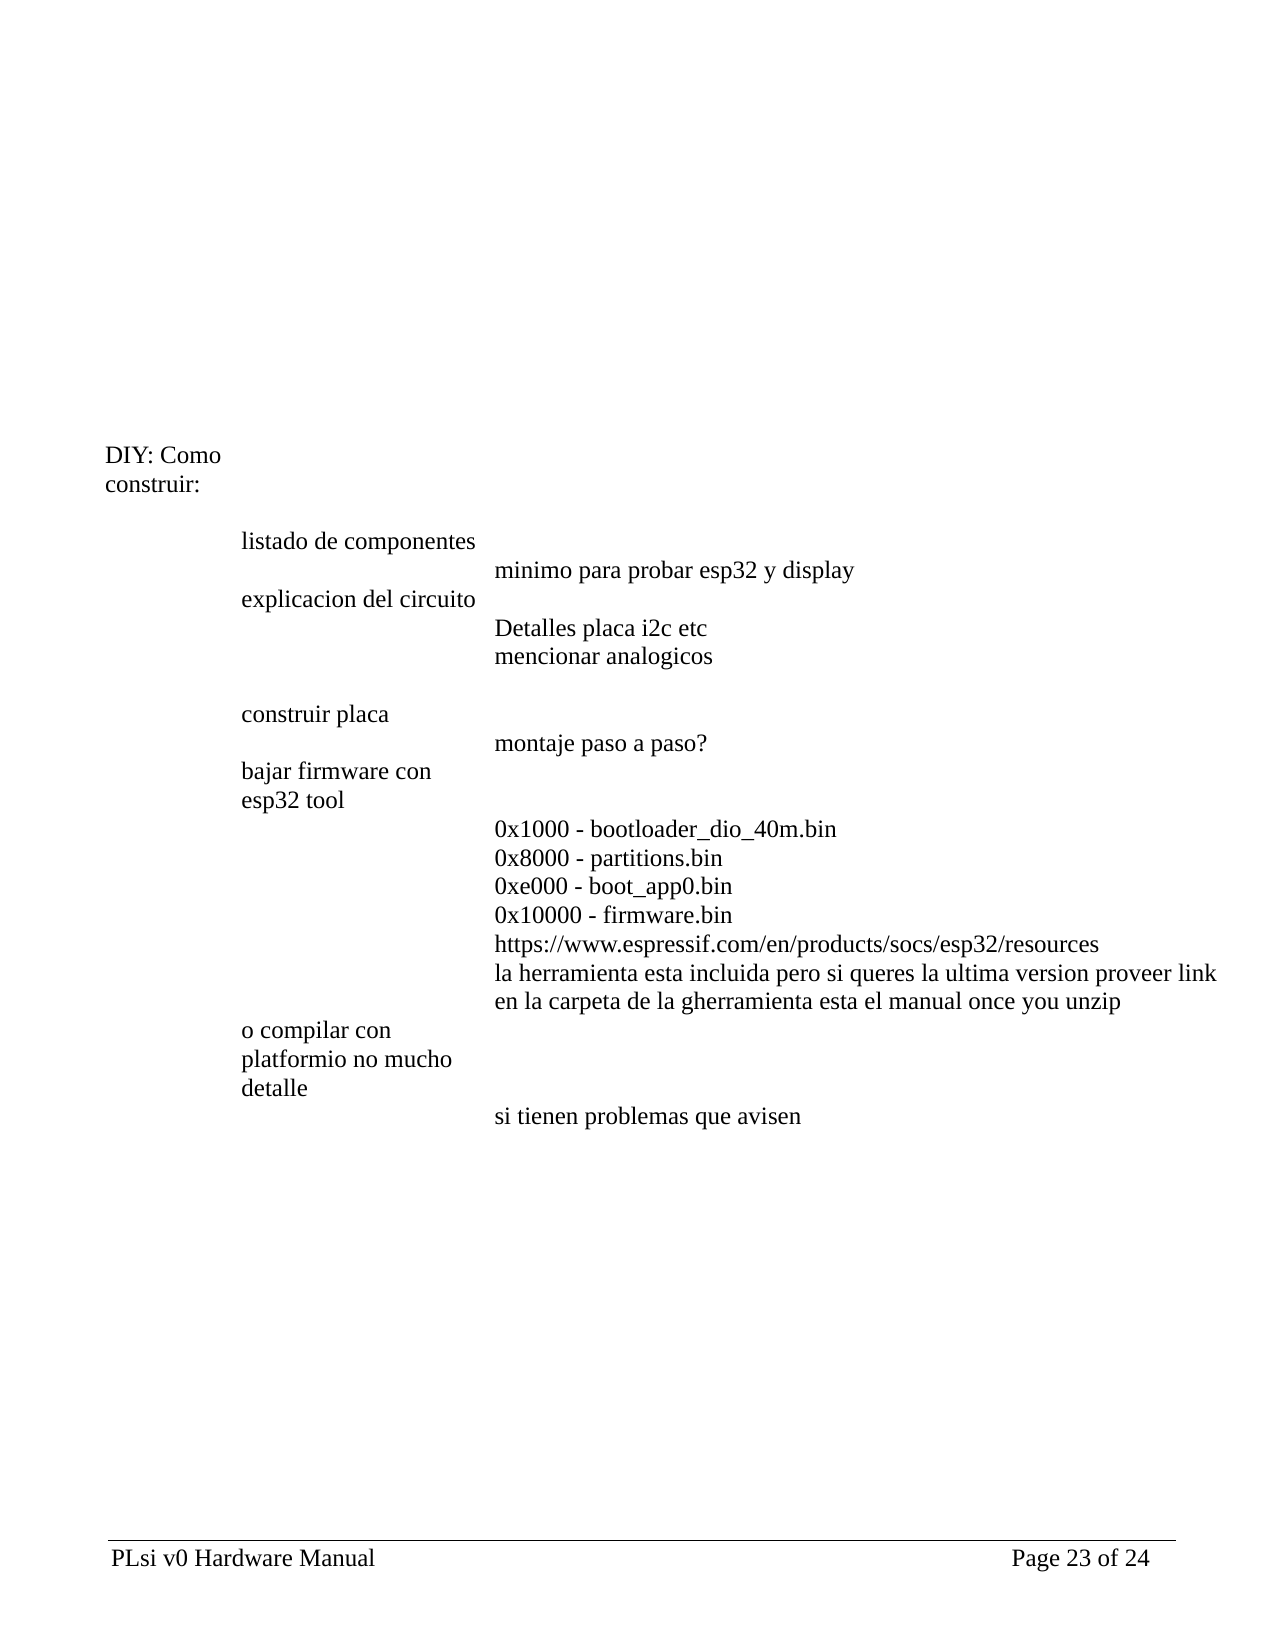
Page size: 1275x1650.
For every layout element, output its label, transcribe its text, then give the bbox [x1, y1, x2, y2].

table_cell 0x1000 - bootloader_dio_40m.bin [491, 814, 1275, 843]
table_cell [102, 1101, 238, 1130]
table_header [491, 440, 1275, 498]
table_cell en la carpeta de la gherramienta esta el manual once you unzip [491, 986, 1275, 1015]
table_cell [102, 728, 238, 756]
table_cell [238, 900, 491, 929]
table_header DIY: Como construir: [102, 440, 238, 498]
table_cell [102, 584, 238, 613]
table_cell 0x8000 - partitions.bin [491, 843, 1275, 871]
table_cell 0xe000 - boot_app0.bin [491, 871, 1275, 900]
table_cell [102, 986, 238, 1015]
table_cell https://www.espressif.com/en/products/socs/esp32/resources [491, 929, 1275, 958]
table_cell [491, 526, 1275, 555]
table_cell la herramienta esta incluida pero si queres la ultima version proveer link [491, 958, 1275, 986]
table_cell o compilar con platformio no mucho detalle [238, 1015, 491, 1101]
table_cell explicacion del circuito [238, 584, 491, 613]
table_cell si tienen problemas que avisen [491, 1101, 1275, 1130]
table_cell [238, 670, 491, 699]
table_cell [238, 1101, 491, 1130]
table_cell [238, 958, 491, 986]
table_cell [238, 814, 491, 843]
table_cell [102, 670, 238, 699]
table_cell [102, 498, 238, 526]
table_cell [491, 584, 1275, 613]
table_cell [102, 900, 238, 929]
table_cell [238, 986, 491, 1015]
table_cell [102, 1015, 238, 1101]
table_cell [491, 699, 1275, 728]
table_cell [238, 641, 491, 670]
table_cell construir placa [238, 699, 491, 728]
table_cell [102, 814, 238, 843]
table_cell [238, 929, 491, 958]
table_cell [102, 699, 238, 728]
table_cell mencionar analogicos [491, 641, 1275, 670]
table_cell [491, 498, 1275, 526]
table_cell [102, 843, 238, 871]
table_cell [491, 670, 1275, 699]
table_cell [102, 641, 238, 670]
table_cell [102, 958, 238, 986]
table_cell [238, 871, 491, 900]
table_cell [102, 613, 238, 641]
table_cell montaje paso a paso? [491, 728, 1275, 756]
table_cell [102, 871, 238, 900]
table_cell Detalles placa i2c etc [491, 613, 1275, 641]
table_cell [238, 843, 491, 871]
table_cell bajar firmware con esp32 tool [238, 756, 491, 814]
table_cell [238, 498, 491, 526]
table_cell [238, 728, 491, 756]
table_cell [102, 929, 238, 958]
table_cell [102, 526, 238, 555]
table_cell minimo para probar esp32 y display [491, 555, 1275, 584]
table_header [238, 440, 491, 498]
table_cell [238, 555, 491, 584]
table_cell [491, 756, 1275, 814]
table_cell [102, 555, 238, 584]
table_cell listado de componentes [238, 526, 491, 555]
table_cell [238, 613, 491, 641]
table_cell 0x10000 - firmware.bin [491, 900, 1275, 929]
table_cell [102, 756, 238, 814]
table_cell [491, 1015, 1275, 1101]
